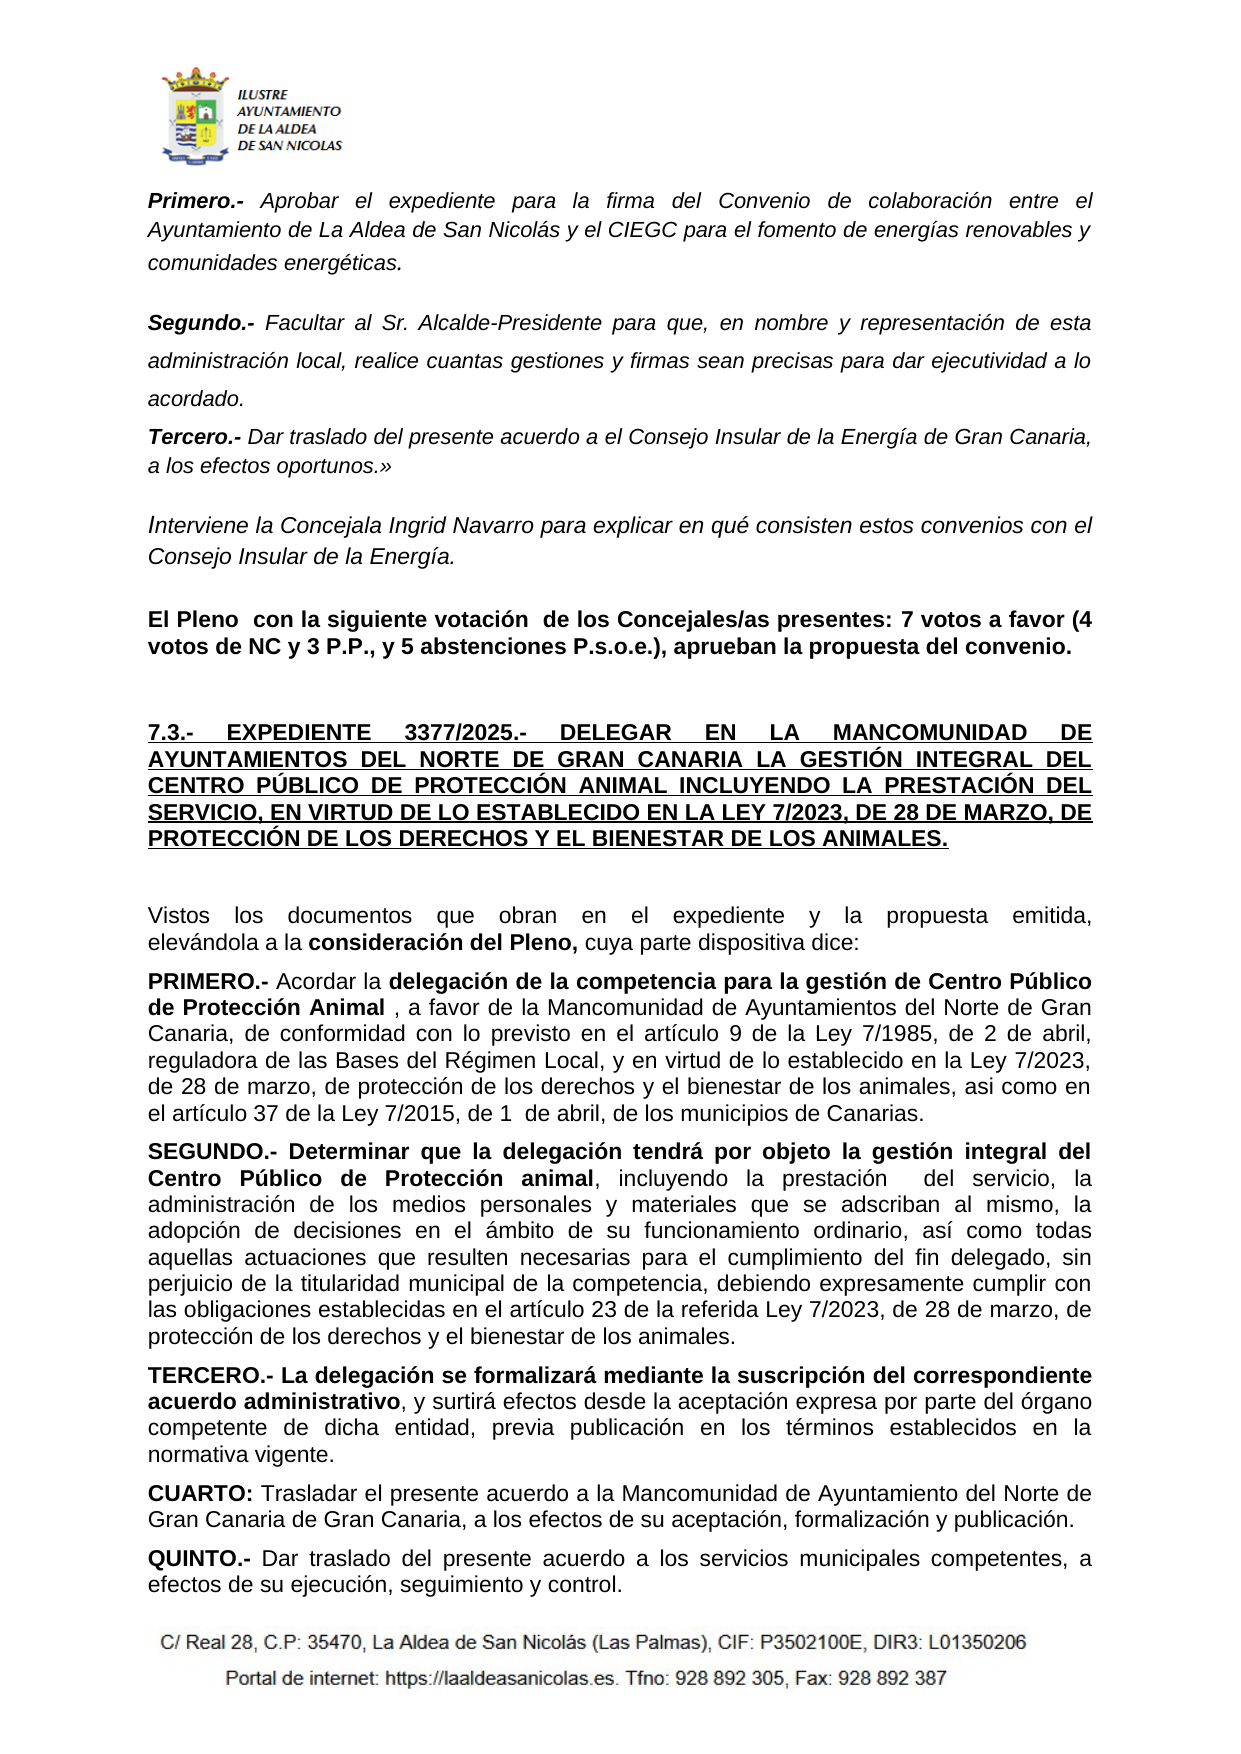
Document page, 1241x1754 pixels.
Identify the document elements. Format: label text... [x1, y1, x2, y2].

text SEGUNDO.- Determinar que la delegación tendrá por objeto la gestión integral del Centro Público de Protección animal, incluyendo la prestación del servicio, la administración de los medios personales y materiales que se adscriban al mismo, la adopción de decisiones en el ámbito de su funcionamiento ordinario, así como todas aquellas actuaciones que resulten necesarias para el cumplimiento del fin delegado, sin perjuicio de la titularidad municipal de la competencia, debiendo expresamente cumplir con las obligaciones establecidas en el artículo 23 de la referida Ley 7/2023, de 28 de marzo, de protección de los derechos y el bienestar de los animales. [148, 1138, 1093, 1349]
text PRIMERO.- Acordar la delegación de la competencia para la gestión de Centro Público de Protección Animal , a favor de la Mancomunidad de Ayuntamientos del Norte de Gran Canaria, de conformidad con lo previsto en el artículo 9 de la Ley 7/1985, de 2 de abril, reguladora de las Bases del Régimen Local, y en virtud de lo establecido en la Ley 7/2023, de 28 de marzo, de protección de los derechos y el bienestar de los animales, asi como en el artículo 37 de la Ley 7/2015, de 1 de abril, de los municipios de Canarias. [148, 968, 1093, 1126]
text 7.3.- EXPEDIENTE 3377/2025.- DELEGAR EN LA MANCOMUNIDAD DE [148, 719, 1093, 742]
text Interviene la Concejala Ingrid Navarro para explicar en qué consisten estos convenios con el Consejo Insular de la Energía. [148, 510, 1093, 569]
text Primero.- Aprobar el expediente para la firma del Convenio de colaboración entre el Ayuntamiento de La Aldea de San Nicolás y el CIEGC para el fomento de energías renovables y comunidades energéticas. [148, 188, 1093, 277]
text CENTRO PÚBLICO DE PROTECCIÓN ANIMAL INCLUYENDO LA PRESTACIÓN DEL [148, 770, 1093, 795]
text PROTECCIÓN DE LOS DERECHOS Y EL BIENESTAR DE LOS ANIMALES. [148, 823, 1093, 851]
text QUINTO.- Dar traslado del presente acuerdo a los servicios municipales competentes, a efectos de su ejecución, seguimiento y control. [148, 1545, 1093, 1597]
text CUARTO: Trasladar el presente acuerdo a la Mancomunidad de Ayuntamiento del Norte de Gran Canaria de Gran Canaria, a los efectos de su aceptación, formalización y publicación. [148, 1479, 1093, 1532]
picture [148, 1626, 1034, 1694]
text El Pleno con la siguiente votación de los Concejales/as presentes: 7 votos a favor (4 votos de NC y 3 P.P., y 5 abstenciones P.s.o.e.), aprueban la propuesta del convenio. [148, 606, 1093, 659]
text Segundo.- Facultar al Sr. Alcalde-Presidente para que, en nombre y representación de esta administración local, realice cuantas gestiones y firmas sean precisas para dar ejecutividad a lo acordado. [148, 310, 1093, 411]
text SERVICIO, EN VIRTUD DE LO ESTABLECIDO EN LA LEY 7/2023, DE 28 DE MARZO, DE [148, 796, 1093, 821]
picture [148, 59, 358, 173]
text TERCERO.- La delegación se formalizará mediante la suscripción del correspondiente acuerdo administrativo, y surtirá efectos desde la aceptación expresa por parte del órgano competente de dicha entidad, previa publicación en los términos establecidos en la normativa vigente. [148, 1362, 1093, 1467]
text AYUNTAMIENTOS DEL NORTE DE GRAN CANARIA LA GESTIÓN INTEGRAL DEL [148, 743, 1093, 769]
text Tercero.- Dar traslado del presente acuerdo a el Consejo Insular de la Energía de Gran Canaria, a los efectos oportunos.» [148, 423, 1093, 478]
text Vistos los documentos que obran en el expediente y la propuesta emitida, elevándola a la consideración del Pleno, cuya parte dispositiva dice: [148, 902, 1093, 955]
